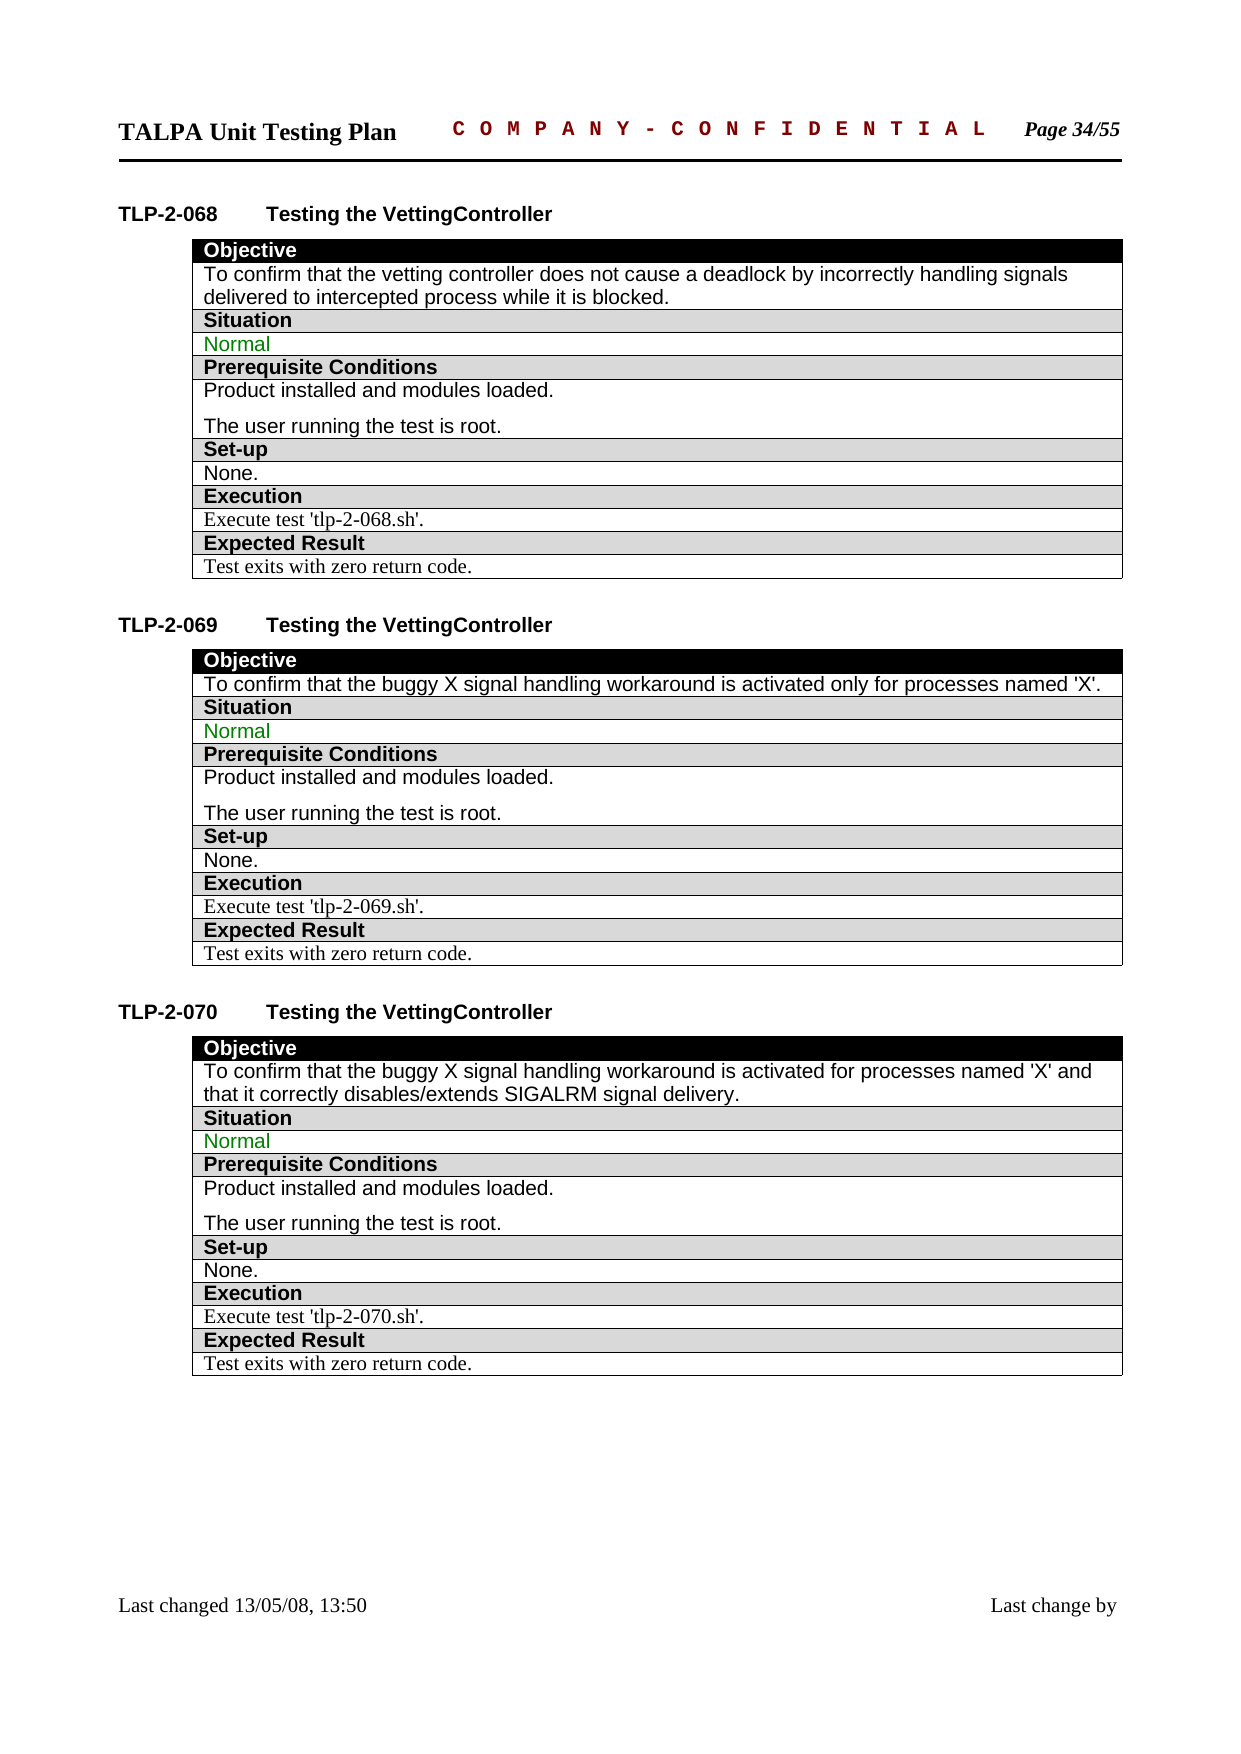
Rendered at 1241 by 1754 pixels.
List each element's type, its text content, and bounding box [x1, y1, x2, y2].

table_cell Normal [193, 1131, 1122, 1153]
table_cell Expected Result [193, 1329, 1122, 1352]
table_cell Execute test 'tlp-2-068.sh'. [193, 509, 1122, 531]
table_cell None. [193, 849, 1122, 872]
table_cell Set-up [193, 826, 1122, 848]
text TLP-2-069 Testing the VettingController [118, 613, 1122, 637]
table_cell Normal [193, 720, 1122, 743]
table_cell Prerequisite Conditions [193, 744, 1122, 766]
table_cell Set-up [193, 439, 1122, 461]
table_cell Situation [193, 697, 1122, 719]
table_cell Normal [193, 333, 1122, 355]
table_cell None. [193, 1260, 1122, 1282]
table_cell Execute test 'tlp-2-069.sh'. [193, 896, 1122, 918]
table_cell None. [193, 462, 1122, 485]
table_cell Product installed and modules loaded. The user running the test is root. [193, 767, 1122, 825]
table_cell Execution [193, 1283, 1122, 1305]
table_cell Execute test 'tlp-2-070.sh'. [193, 1306, 1122, 1328]
table_header Objective [193, 650, 1122, 673]
table_cell To confirm that the vetting controller does not cause a deadlock by incorrectly handling signals delivered to intercepted process while it is blocked. [193, 263, 1122, 309]
table_cell Test exits with zero return code. [193, 555, 1122, 578]
table_cell Prerequisite Conditions [193, 356, 1122, 379]
table_cell Execution [193, 486, 1122, 508]
table_cell Test exits with zero return code. [193, 942, 1122, 965]
table_cell Situation [193, 310, 1122, 332]
table_cell Execution [193, 873, 1122, 895]
table_cell Test exits with zero return code. [193, 1353, 1122, 1375]
table_header Objective [193, 240, 1122, 262]
table_cell Prerequisite Conditions [193, 1154, 1122, 1176]
table_cell Expected Result [193, 532, 1122, 554]
table_cell Product installed and modules loaded. The user running the test is root. [193, 380, 1122, 438]
table_cell Set-up [193, 1236, 1122, 1259]
table_cell Situation [193, 1107, 1122, 1130]
table_cell To confirm that the buggy X signal handling workaround is activated for processes named 'X' and that it correctly disables/extends SIGALRM signal delivery. [193, 1061, 1122, 1106]
text TLP-2-070 Testing the VettingController [118, 1000, 1122, 1024]
table_cell To confirm that the buggy X signal handling workaround is activated only for processes named 'X'. [193, 674, 1122, 696]
table_header Objective [193, 1037, 1122, 1060]
text TLP-2-068 Testing the VettingController [118, 203, 1122, 226]
table_cell Product installed and modules loaded. The user running the test is root. [193, 1177, 1122, 1235]
table_cell Expected Result [193, 919, 1122, 941]
